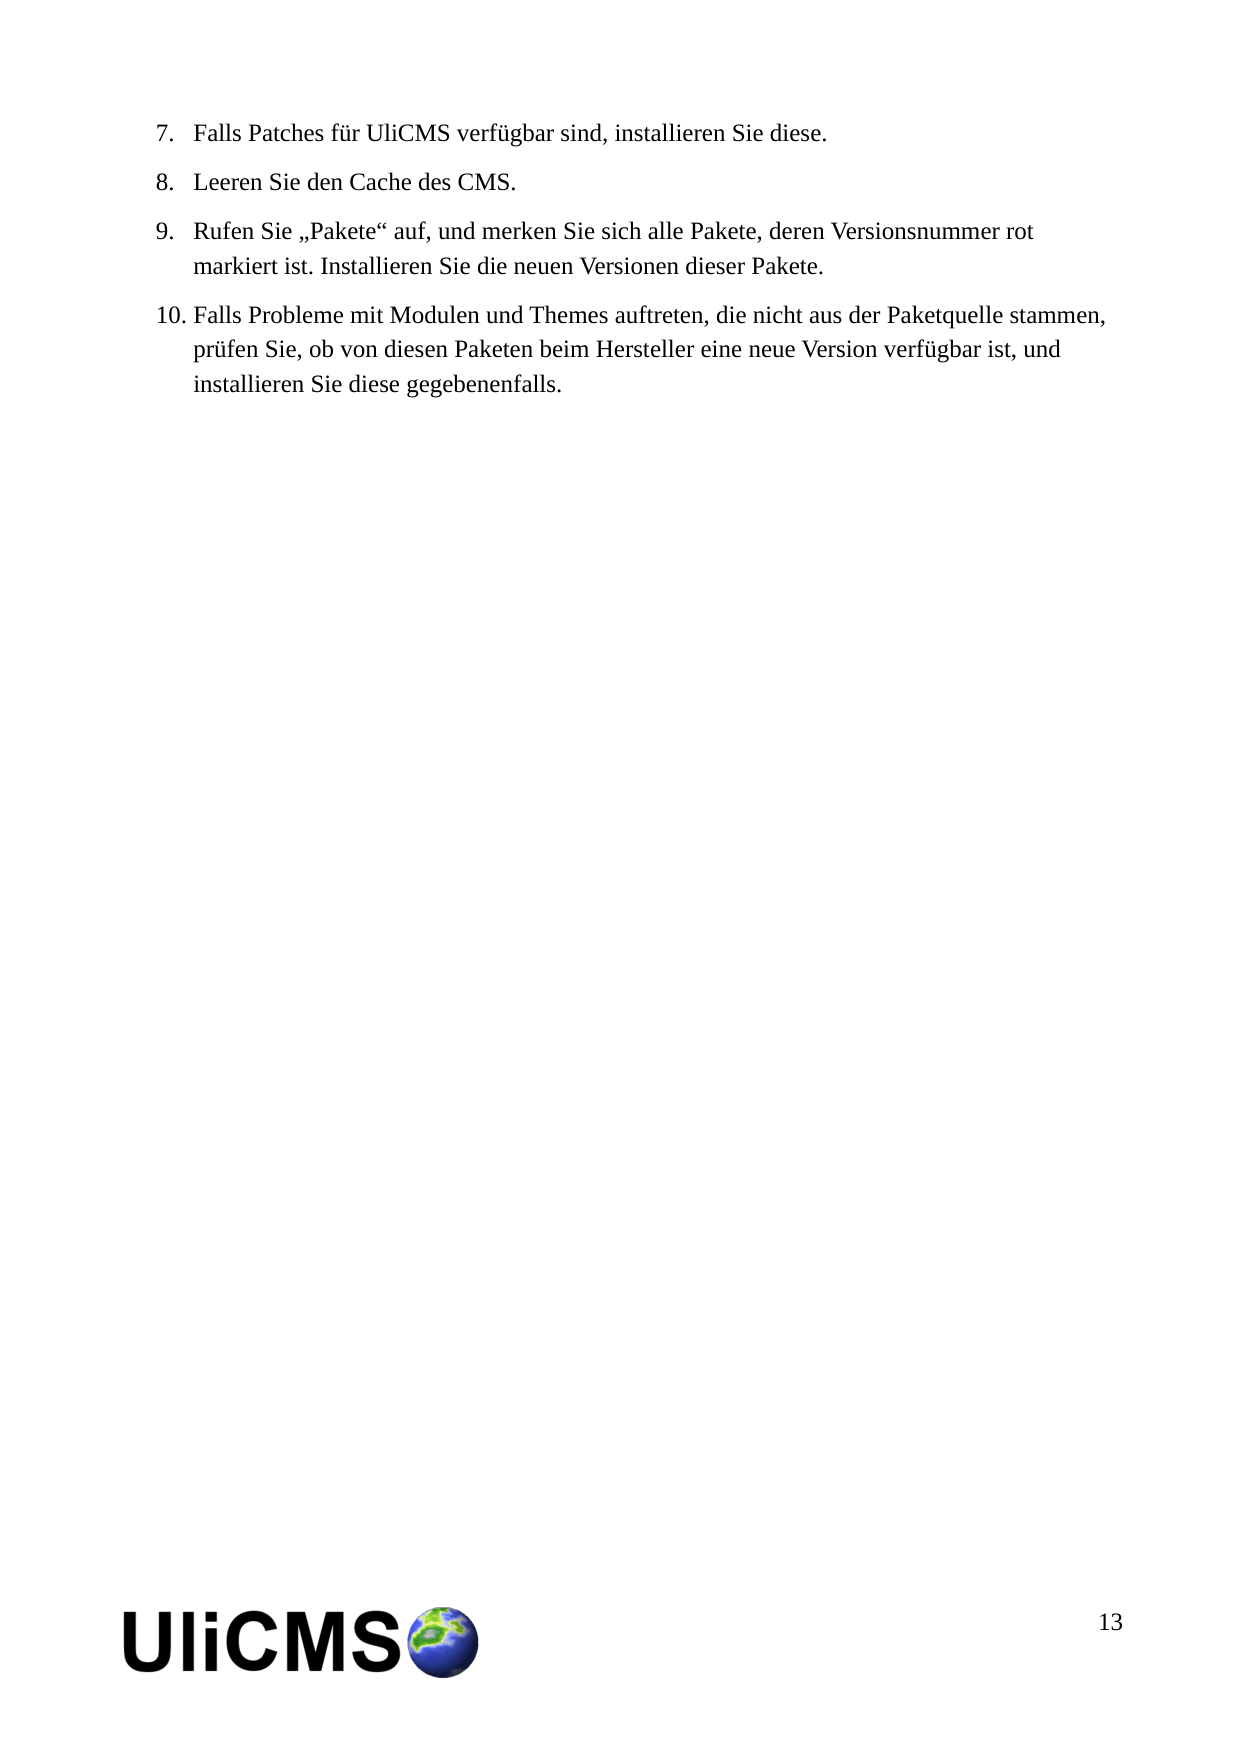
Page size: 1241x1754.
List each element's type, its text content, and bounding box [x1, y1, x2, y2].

list Leeren Sie den Cache des CMS. [156, 167, 1123, 196]
picture [118, 1607, 479, 1681]
list Falls Probleme mit Modulen und Themes auftreten, die nicht aus der Paketquelle stammen, prüfen Sie, ob von diesen Paketen beim Hersteller eine neue Version verfügbar ist, und installieren Sie diese gegebenenfalls. [156, 300, 1123, 397]
list Rufen Sie „Pakete“ auf, und merken Sie sich alle Pakete, deren Versionsnummer rot markiert ist. Installieren Sie die neuen Versionen dieser Pakete. [156, 216, 1123, 279]
list Falls Patches für UliCMS verfügbar sind, installieren Sie diese. [156, 118, 1123, 147]
